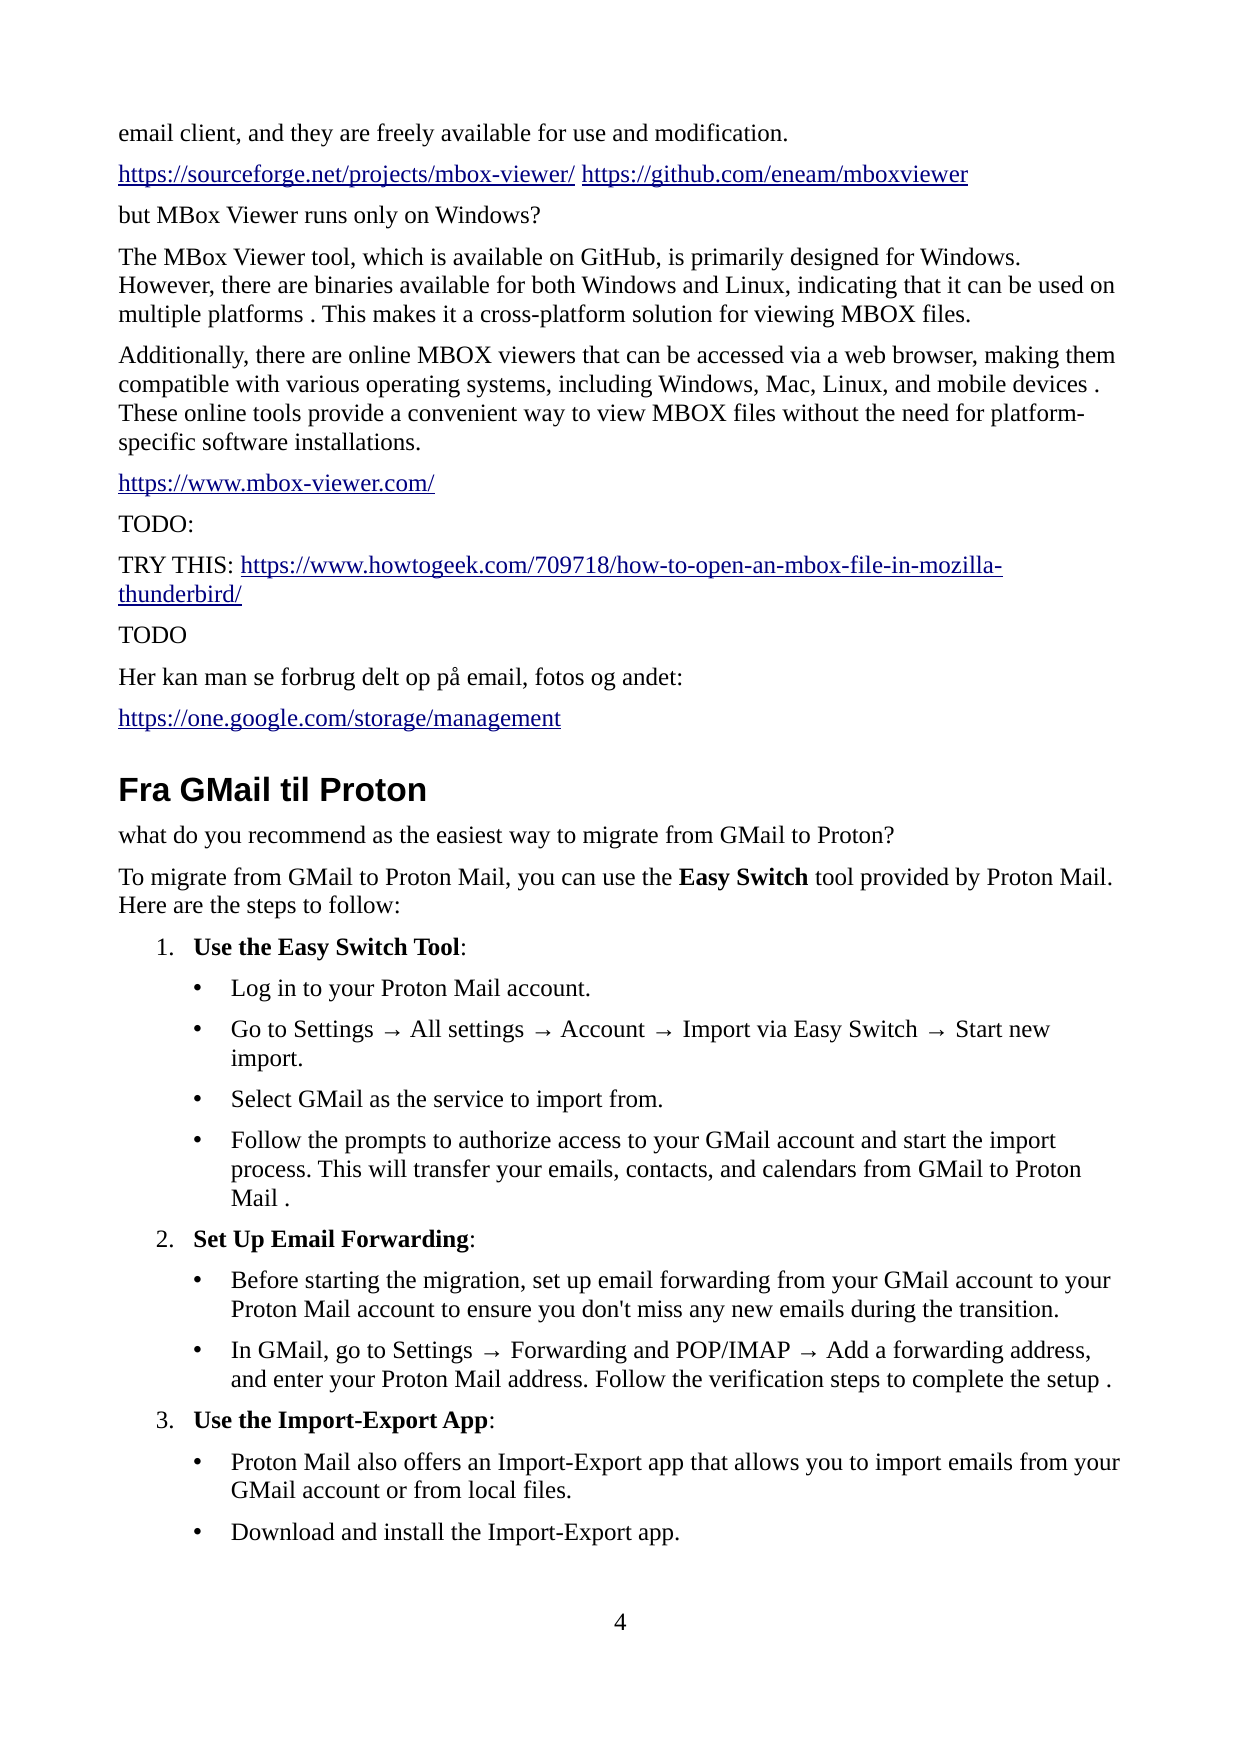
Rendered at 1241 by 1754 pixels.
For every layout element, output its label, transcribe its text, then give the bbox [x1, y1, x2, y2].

text https://one.google.com/storage/management [118, 703, 1122, 732]
text To migrate from GMail to Proton Mail, you can use the Easy Switch tool provided by Proton Mail. Here are the steps to follow: [118, 862, 1122, 919]
list Download and install the Import-Export app. [193, 1517, 1122, 1546]
list Use the Easy Switch Tool: [156, 932, 1122, 961]
text Her kan man se forbrug delt op på email, fotos og andet: [118, 662, 1122, 691]
list Set Up Email Forwarding: [156, 1224, 1122, 1253]
text email client, and they are freely available for use and modification. [118, 118, 1122, 147]
list Use the Import-Export App: [156, 1406, 1122, 1434]
list Follow the prompts to authorize access to your GMail account and start the import process. This will transfer your emails, contacts, and calendars from GMail to Proton Mail . [193, 1126, 1122, 1212]
list Log in to your Proton Mail account. [193, 973, 1122, 1002]
list Proton Mail also offers an Import-Export app that allows you to import emails from your GMail account or from local files. [193, 1447, 1122, 1504]
list Select GMail as the service to import from. [193, 1084, 1122, 1113]
text but MBox Viewer runs only on Windows? [118, 201, 1122, 229]
text https://www.mbox-viewer.com/ [118, 468, 1122, 497]
text what do you recommend as the easiest way to migrate from GMail to Proton? [118, 821, 1122, 849]
list Go to Settings → All settings → Account → Import via Easy Switch → Start new import. [193, 1014, 1122, 1072]
text TRY THIS: https://www.howtogeek.com/709718/how-to-open-an-mbox-file-in-mozilla-thunderbird/ [118, 551, 1122, 608]
text TODO [118, 621, 1122, 649]
subtitle Fra GMail til Proton [118, 769, 1122, 808]
text The MBox Viewer tool, which is available on GitHub, is primarily designed for Windows. However, there are binaries available for both Windows and Linux, indicating that it can be used on multiple platforms . This makes it a cross-platform solution for viewing MBOX files. [118, 242, 1122, 328]
list Before starting the migration, set up email forwarding from your GMail account to your Proton Mail account to ensure you don't miss any new emails during the transition. [193, 1266, 1122, 1323]
text TODO: [118, 509, 1122, 538]
text Additionally, there are online MBOX viewers that can be accessed via a web browser, making them compatible with various operating systems, including Windows, Mac, Linux, and mobile devices . These online tools provide a convenient way to view MBOX files without the need for platform-specific software installations. [118, 341, 1122, 456]
text https://sourceforge.net/projects/mbox-viewer/ https://github.com/eneam/mboxviewer [118, 159, 1122, 188]
list In GMail, go to Settings → Forwarding and POP/IMAP → Add a forwarding address, and enter your Proton Mail address. Follow the verification steps to complete the setup . [193, 1336, 1122, 1393]
